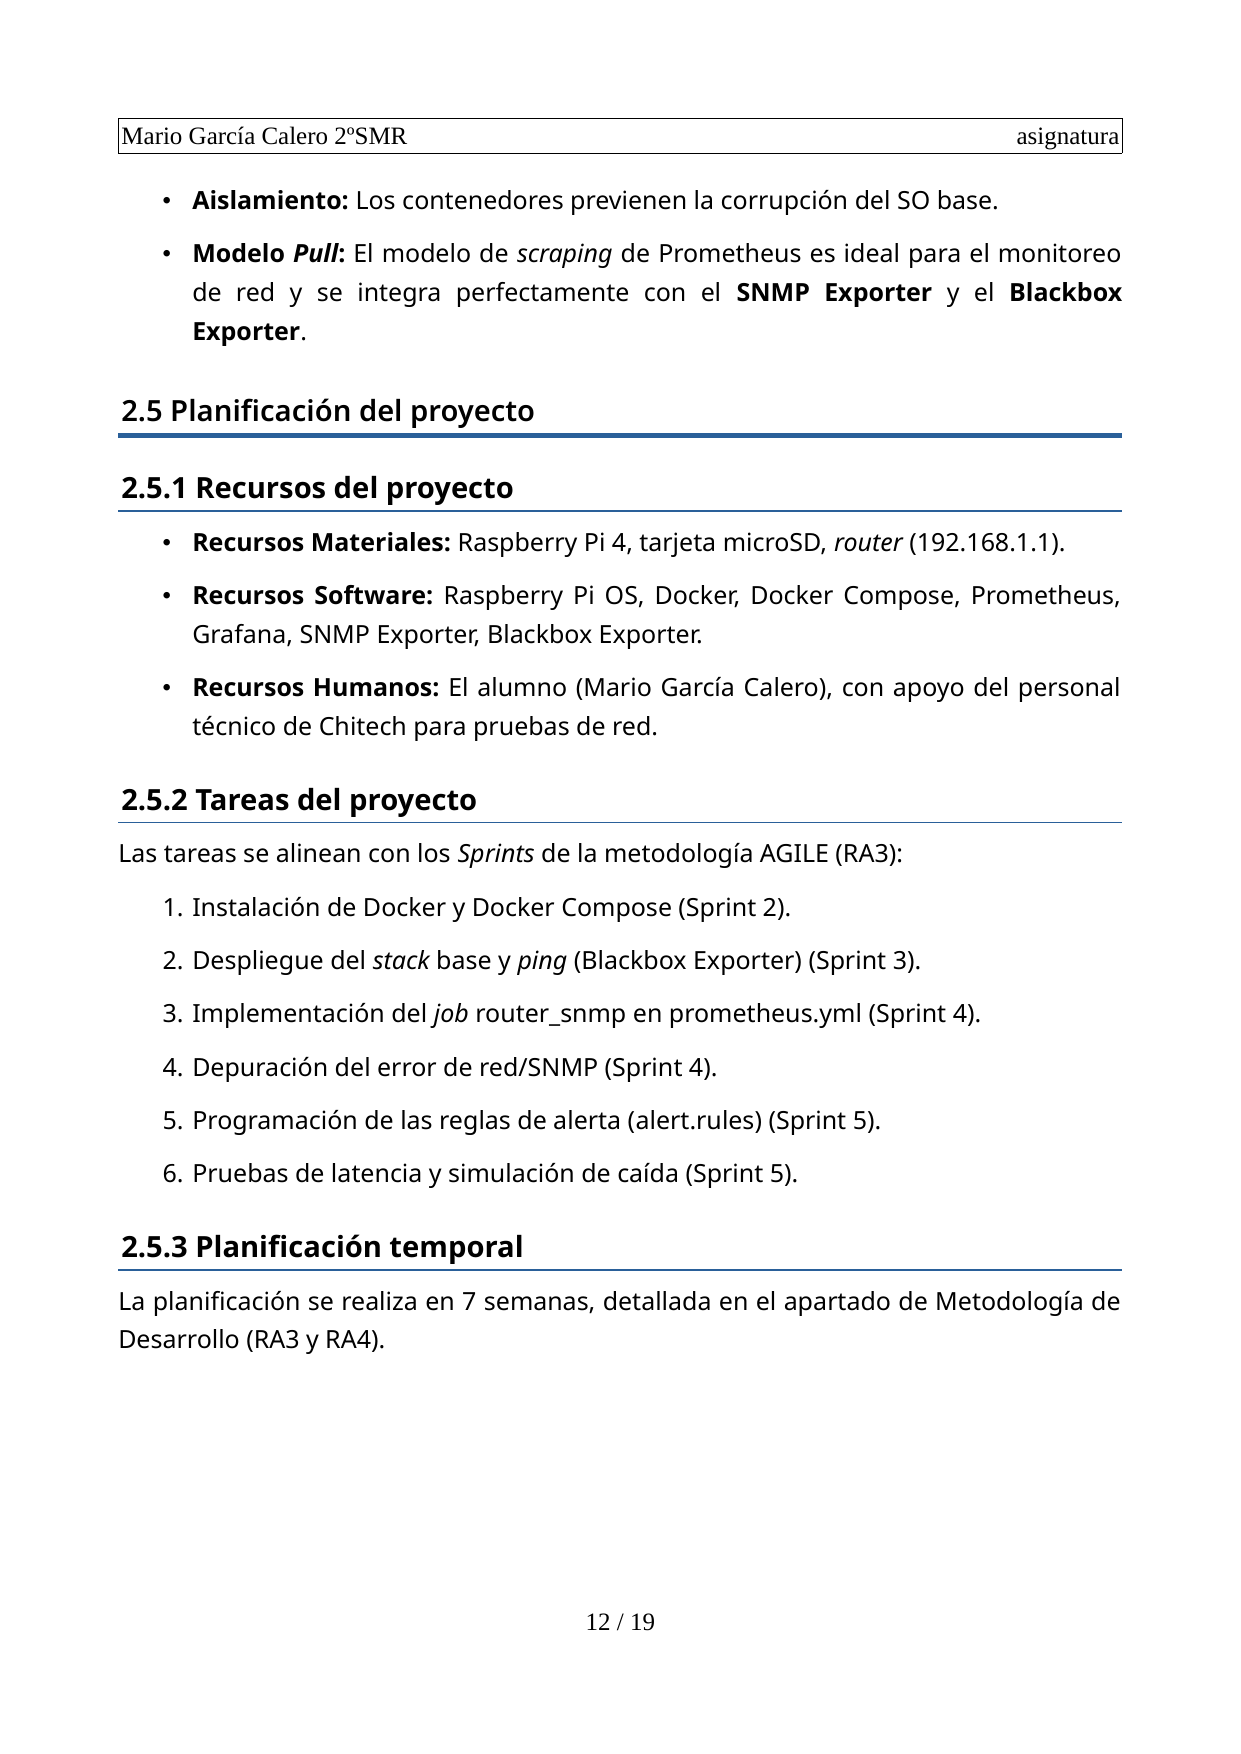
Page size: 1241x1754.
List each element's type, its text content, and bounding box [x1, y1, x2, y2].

list Instalación de Docker y Docker Compose (Sprint 2). [162, 889, 1122, 923]
list Aislamiento: Los contenedores previenen la corrupción del SO base. [162, 182, 1122, 216]
list Implementación del job router_snmp en prometheus.yml (Sprint 4). [162, 996, 1122, 1030]
list Recursos Humanos: El alumno (Mario García Calero), con apoyo del personal técnico de Chitech para pruebas de red. [162, 670, 1122, 742]
list Programación de las reglas de alerta (alert.rules) (Sprint 5). [162, 1103, 1122, 1137]
subtitle 2.5.2 Tareas del proyecto [118, 776, 1122, 822]
subtitle 2.5.3 Planificación temporal [118, 1224, 1122, 1269]
text La planificación se realiza en 7 semanas, detallada en el apartado de Metodología de Desarrollo (RA3 y RA4). [118, 1283, 1122, 1356]
list Pruebas de latencia y simulación de caída (Sprint 5). [162, 1156, 1122, 1190]
list Recursos Software: Raspberry Pi OS, Docker, Docker Compose, Prometheus, Grafana, SNMP Exporter, Blackbox Exporter. [162, 578, 1122, 650]
subtitle 2.5.1 Recursos del proyecto [118, 465, 1122, 510]
list Depuración del error de red/SNMP (Sprint 4). [162, 1049, 1122, 1083]
text Las tareas se alinean con los Sprints de la metodología AGILE (RA3): [118, 836, 1122, 870]
subtitle 2.5 Planificación del proyecto [118, 387, 1122, 433]
list Recursos Materiales: Raspberry Pi 4, tarjeta microSD, router (192.168.1.1). [162, 524, 1122, 558]
list Despliegue del stack base y ping (Blackbox Exporter) (Sprint 3). [162, 943, 1122, 977]
list Modelo Pull: El modelo de scraping de Prometheus es ideal para el monitoreo de red y se integra perfectamente con el SNMP Exporter y el Blackbox Exporter. [162, 236, 1122, 347]
